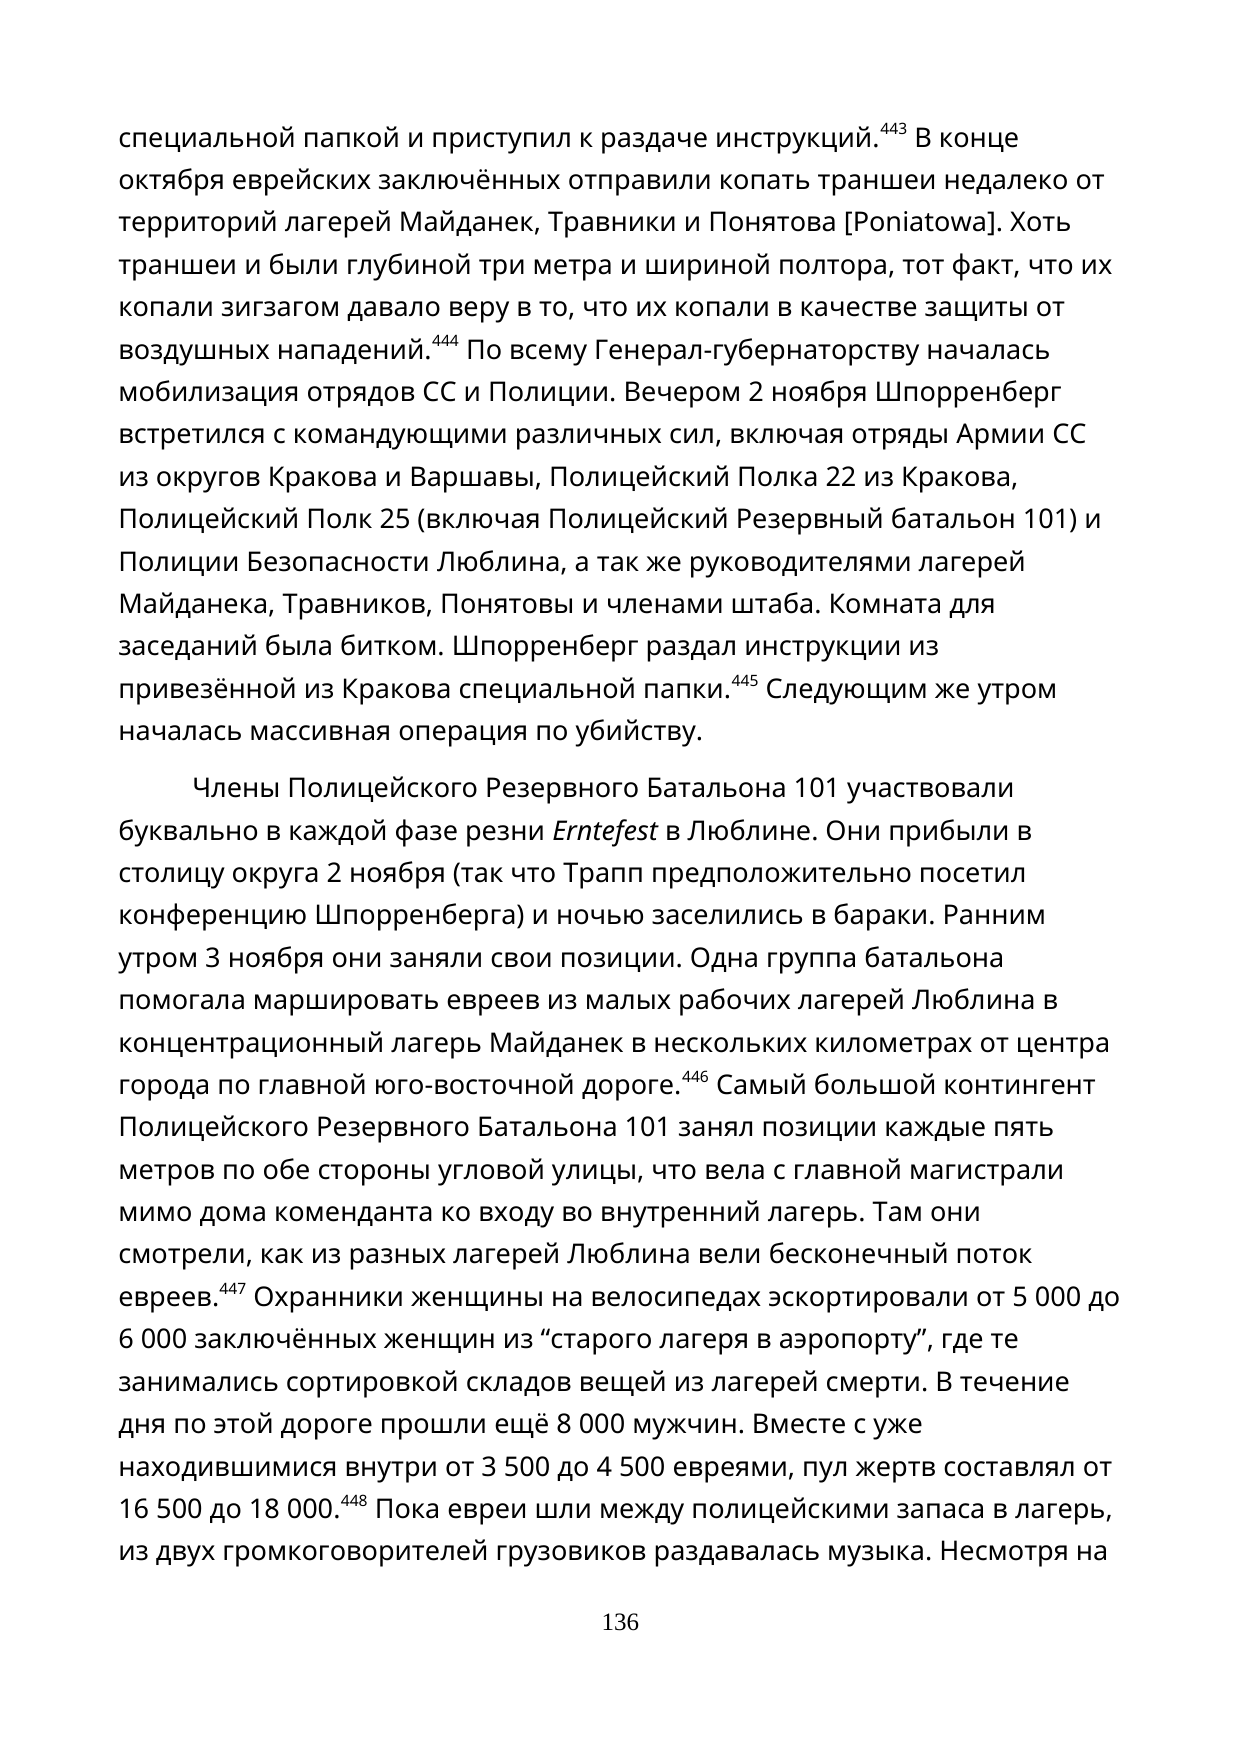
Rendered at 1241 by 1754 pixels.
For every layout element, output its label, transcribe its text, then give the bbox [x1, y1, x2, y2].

text специальной папкой и приступил к раздаче инструкций. В конце октября еврейских заключённых отправили копать траншеи недалеко от территорий лагерей Майданек, Травники и Понятова [Poniatowa]. Хоть траншеи и были глубиной три метра и шириной полтора, тот факт, что их копали зигзагом давало веру в то, что их копали в качестве защиты от воздушных нападений. По всему Генерал-губернаторству началась мобилизация отрядов СС и Полиции. Вечером 2 ноября Шпорренберг встретился с командующими различных сил, включая отряды Армии СС из округов Кракова и Варшавы, Полицейский Полка 22 из Кракова, Полицейский Полк 25 (включая Полицейский Резервный батальон 101) и Полиции Безопасности Люблина, а так же руководителями лагерей Майданека, Травников, Понятовы и членами штаба. Комната для заседаний была битком. Шпорренберг раздал инструкции из привезённой из Кракова специальной папки. Следующим же утром началась массивная операция по убийству. [118, 118, 1122, 748]
text Члены Полицейского Резервного Батальона 101 участвовали буквально в каждой фазе резни Erntefest в Люблине. Они прибыли в столицу округа 2 ноября (так что Трапп предположительно посетил конференцию Шпорренберга) и ночью заселились в бараки. Ранним утром 3 ноября они заняли свои позиции. Одна группа батальона помогала маршировать евреев из малых рабочих лагерей Люблина в концентрационный лагерь Майданек в нескольких километрах от центра города по главной юго-восточной дороге. Самый большой контингент Полицейского Резервного Батальона 101 занял позиции каждые пять метров по обе стороны угловой улицы, что вела с главной магистрали мимо дома коменданта ко входу во внутренний лагерь. Там они смотрели, как из разных лагерей Люблина вели бесконечный поток евреев. Охранники женщины на велосипедах эскортировали от 5 000 до 6 000 заключённых женщин из “старого лагеря в аэропорту”, где те занимались сортировкой складов вещей из лагерей смерти. В течение дня по этой дороге прошли ещё 8 000 мужчин. Вместе с уже находившимися внутри от 3 500 до 4 500 евреями, пул жертв составлял от 16 500 до 18 000. Пока евреи шли между полицейскими запаса в лагерь, из двух громкоговорителей грузовиков раздавалась музыка. Несмотря на [118, 769, 1122, 1569]
